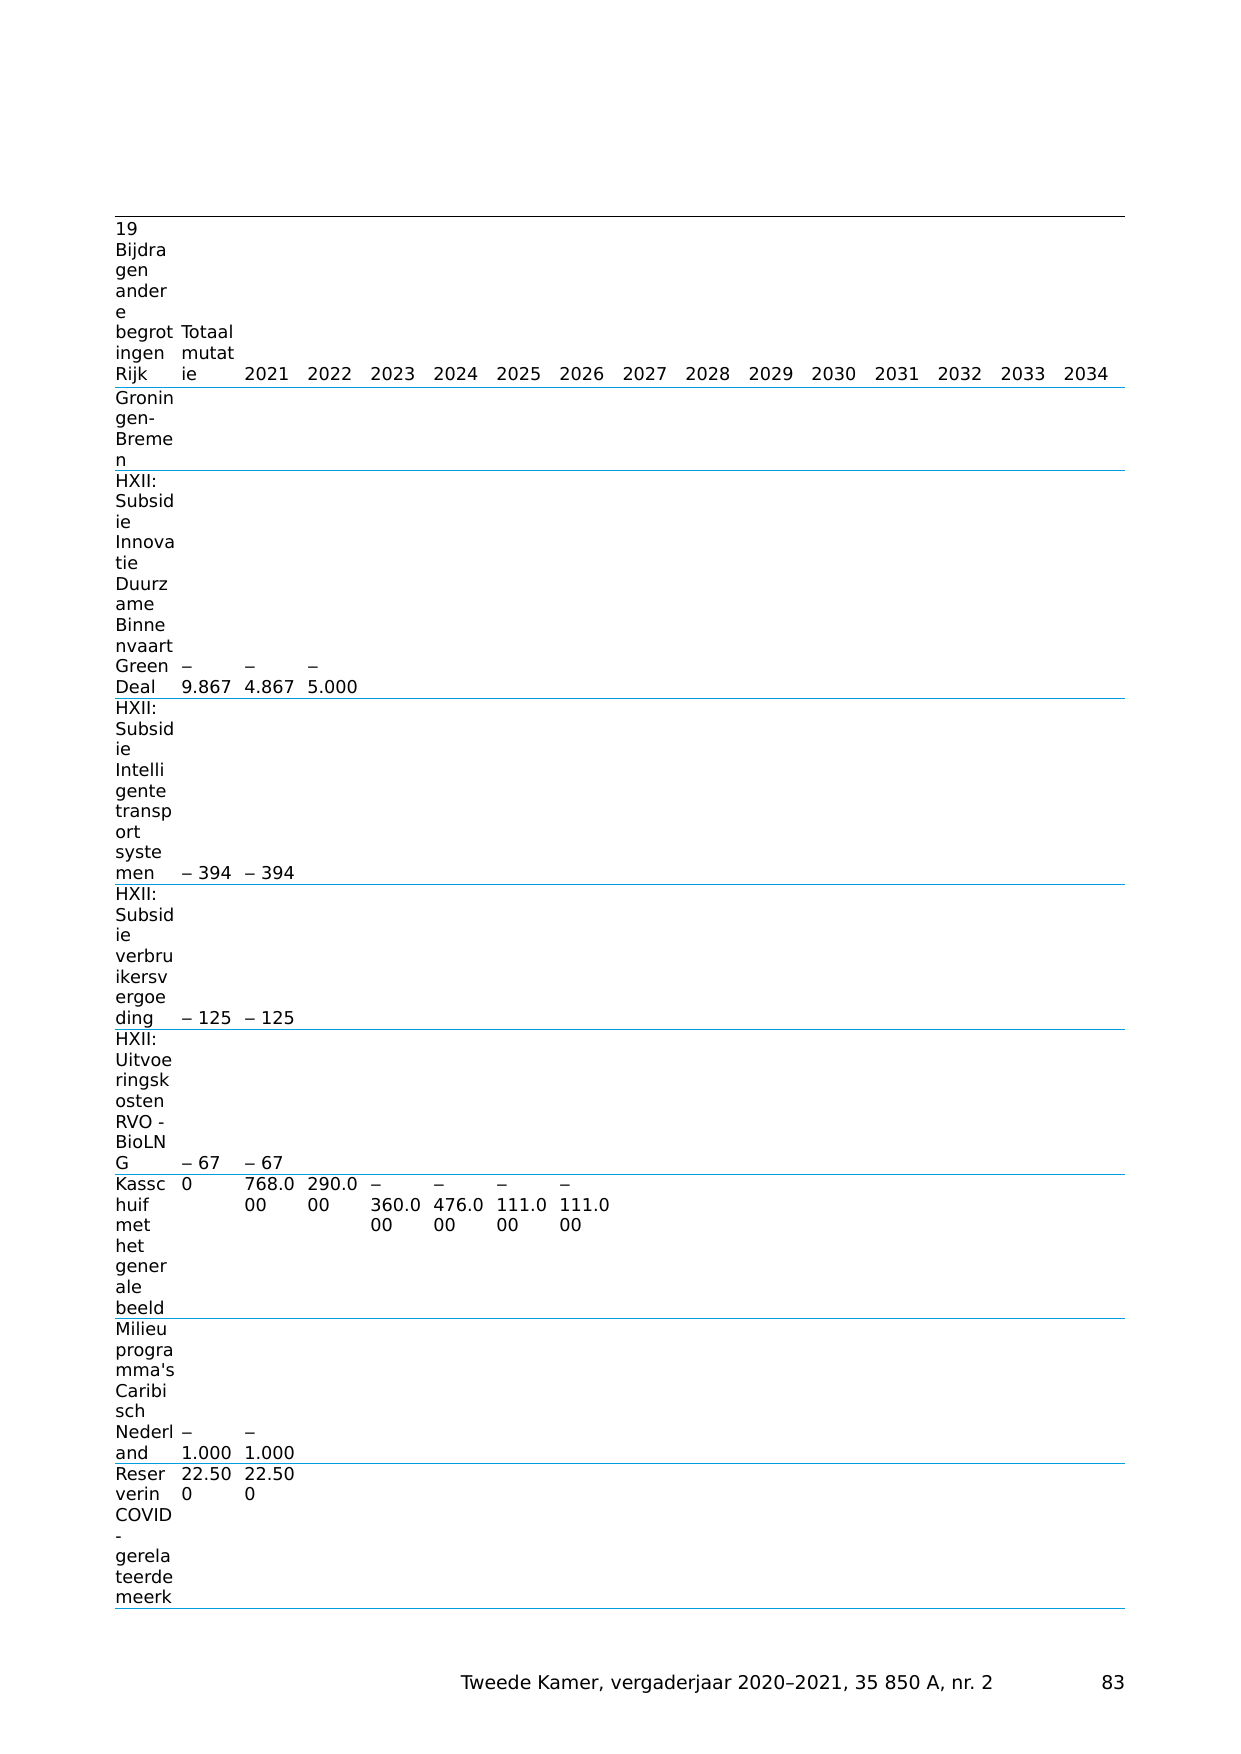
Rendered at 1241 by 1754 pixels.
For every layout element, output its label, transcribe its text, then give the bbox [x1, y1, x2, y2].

table_cell [367, 885, 430, 1028]
table_cell 2023 [367, 217, 430, 387]
table_cell [367, 699, 430, 884]
table_cell [745, 699, 808, 884]
table_cell [430, 885, 493, 1028]
table_cell [1060, 699, 1125, 884]
table_cell [1060, 1464, 1125, 1608]
table_cell ‒ 476.000 [430, 1175, 493, 1318]
table_cell [493, 1464, 556, 1608]
table_cell [808, 885, 871, 1028]
table_cell 2032 [934, 217, 997, 387]
table_cell [682, 699, 745, 884]
table_cell [871, 388, 934, 470]
table_cell [619, 1319, 682, 1463]
table_cell [304, 1319, 367, 1463]
table_cell [556, 1030, 619, 1173]
table_cell ‒ 125 [241, 885, 304, 1028]
table_cell [556, 388, 619, 470]
table_cell 290.000 [304, 1175, 367, 1318]
table_cell [808, 388, 871, 470]
table_cell [556, 1319, 619, 1463]
table_cell [682, 471, 745, 697]
table_cell 2034 [1060, 217, 1125, 387]
table_cell [493, 699, 556, 884]
table_cell [871, 1464, 934, 1608]
table_cell [871, 471, 934, 697]
table_cell [998, 1175, 1060, 1318]
table_cell [808, 699, 871, 884]
table_cell [619, 699, 682, 884]
table_cell [304, 885, 367, 1028]
table_cell [682, 1175, 745, 1318]
table_cell [745, 885, 808, 1028]
table_cell [998, 1319, 1060, 1463]
table_cell ‒ 67 [241, 1030, 304, 1173]
table_cell [934, 885, 997, 1028]
table_cell 2029 [745, 217, 808, 387]
table_cell [430, 471, 493, 697]
table_cell [934, 699, 997, 884]
table_cell ‒ 5.000 [304, 471, 367, 697]
table_cell [808, 471, 871, 697]
table_cell [493, 388, 556, 470]
table_cell 2021 [241, 217, 304, 387]
table_cell [178, 388, 241, 470]
table_cell [367, 388, 430, 470]
table_cell [808, 1175, 871, 1318]
table_cell [934, 1030, 997, 1173]
table_cell 19 Bijdragen andere begrotingen Rijk [115, 217, 178, 387]
table_cell [304, 388, 367, 470]
table_cell [241, 388, 304, 470]
table_cell [619, 388, 682, 470]
table_cell [871, 1175, 934, 1318]
table_cell [493, 1319, 556, 1463]
table_cell 0 [178, 1175, 241, 1318]
table_cell 2022 [304, 217, 367, 387]
table_cell [745, 388, 808, 470]
table_cell 2030 [808, 217, 871, 387]
table_cell [998, 1464, 1060, 1608]
table_cell [1060, 1319, 1125, 1463]
table_cell [430, 699, 493, 884]
table_cell ‒ 9.867 [178, 471, 241, 697]
table_cell Groningen-Bremen [115, 388, 178, 470]
table_cell 2031 [871, 217, 934, 387]
table_header Tabel 17 Artikel 19 Bijdragen andere begrotingen Rijk (Bedragen x € 1.000) [115, 191, 1125, 216]
table_cell [682, 1030, 745, 1173]
table_cell [1060, 1175, 1125, 1318]
table_cell [430, 1464, 493, 1608]
table_cell 22.500 [178, 1464, 241, 1608]
table_cell [304, 1464, 367, 1608]
table_cell ‒ 1.000 [241, 1319, 304, 1463]
table_cell [682, 1464, 745, 1608]
table_cell 768.000 [241, 1175, 304, 1318]
table_cell [871, 885, 934, 1028]
table_cell [367, 1464, 430, 1608]
table_cell [556, 1464, 619, 1608]
table_cell [745, 1319, 808, 1463]
table_cell [304, 699, 367, 884]
table_cell [556, 885, 619, 1028]
table_cell Kasschuif met het generale beeld [115, 1175, 178, 1318]
table_cell [998, 699, 1060, 884]
table_cell [998, 471, 1060, 697]
table_cell [430, 388, 493, 470]
table_cell ‒ 4.867 [241, 471, 304, 697]
table_cell [871, 699, 934, 884]
table_cell [934, 1464, 997, 1608]
table_cell [808, 1030, 871, 1173]
table_cell ‒ 360.000 [367, 1175, 430, 1318]
table_cell [934, 1175, 997, 1318]
table_cell [493, 1030, 556, 1173]
table_cell [871, 1319, 934, 1463]
table_cell [998, 388, 1060, 470]
table_cell [998, 885, 1060, 1028]
table_cell [304, 1030, 367, 1173]
table_cell [871, 1030, 934, 1173]
table_cell [745, 471, 808, 697]
table_cell [430, 1319, 493, 1463]
table_cell [430, 1030, 493, 1173]
table_cell ‒ 394 [241, 699, 304, 884]
table_cell [619, 1464, 682, 1608]
table_cell [745, 1464, 808, 1608]
table_cell HXII: Uitvoeringskosten RVO - BioLNG [115, 1030, 178, 1173]
table_cell ‒ 111.000 [556, 1175, 619, 1318]
table_cell Reserverin COVID-gerelateerde meerk [115, 1464, 178, 1608]
table_cell 2033 [998, 217, 1060, 387]
table_cell [619, 471, 682, 697]
table_cell ‒ 1.000 [178, 1319, 241, 1463]
table_cell [1060, 471, 1125, 697]
table_cell [493, 471, 556, 697]
table_cell [493, 885, 556, 1028]
table_cell HXII: Subsidie Innovatie Duurzame Binnenvaart Green Deal [115, 471, 178, 697]
table_cell [556, 471, 619, 697]
table_cell [1060, 1030, 1125, 1173]
table_cell HXII: Subsidie Intelligente transport systemen [115, 699, 178, 884]
table_cell ‒ 394 [178, 699, 241, 884]
table_cell [934, 1319, 997, 1463]
table_cell ‒ 111.000 [493, 1175, 556, 1318]
table_cell 2025 [493, 217, 556, 387]
table_cell ‒ 67 [178, 1030, 241, 1173]
table_cell [682, 388, 745, 470]
table_cell [367, 1319, 430, 1463]
table_cell [998, 1030, 1060, 1173]
table_cell [682, 885, 745, 1028]
table_cell [619, 1175, 682, 1318]
table_cell 2028 [682, 217, 745, 387]
table_cell 2027 [619, 217, 682, 387]
table_cell HXII: Subsidie verbruikersvergoeding [115, 885, 178, 1028]
table_cell [808, 1319, 871, 1463]
table_cell [934, 388, 997, 470]
table_cell Milieuprogramma's Caribisch Nederland [115, 1319, 178, 1463]
table_cell [808, 1464, 871, 1608]
table_cell [682, 1319, 745, 1463]
table_cell [1060, 388, 1125, 470]
table_cell ‒ 125 [178, 885, 241, 1028]
table_cell 2026 [556, 217, 619, 387]
table_cell [556, 699, 619, 884]
table_cell [1060, 885, 1125, 1028]
table_cell Totaal mutatie [178, 217, 241, 387]
table_cell [367, 471, 430, 697]
table_cell [745, 1030, 808, 1173]
table_cell [934, 471, 997, 697]
table_cell [619, 1030, 682, 1173]
table_cell 22.500 [241, 1464, 304, 1608]
table_cell [619, 885, 682, 1028]
table_cell [745, 1175, 808, 1318]
table_cell [367, 1030, 430, 1173]
table_cell 2024 [430, 217, 493, 387]
